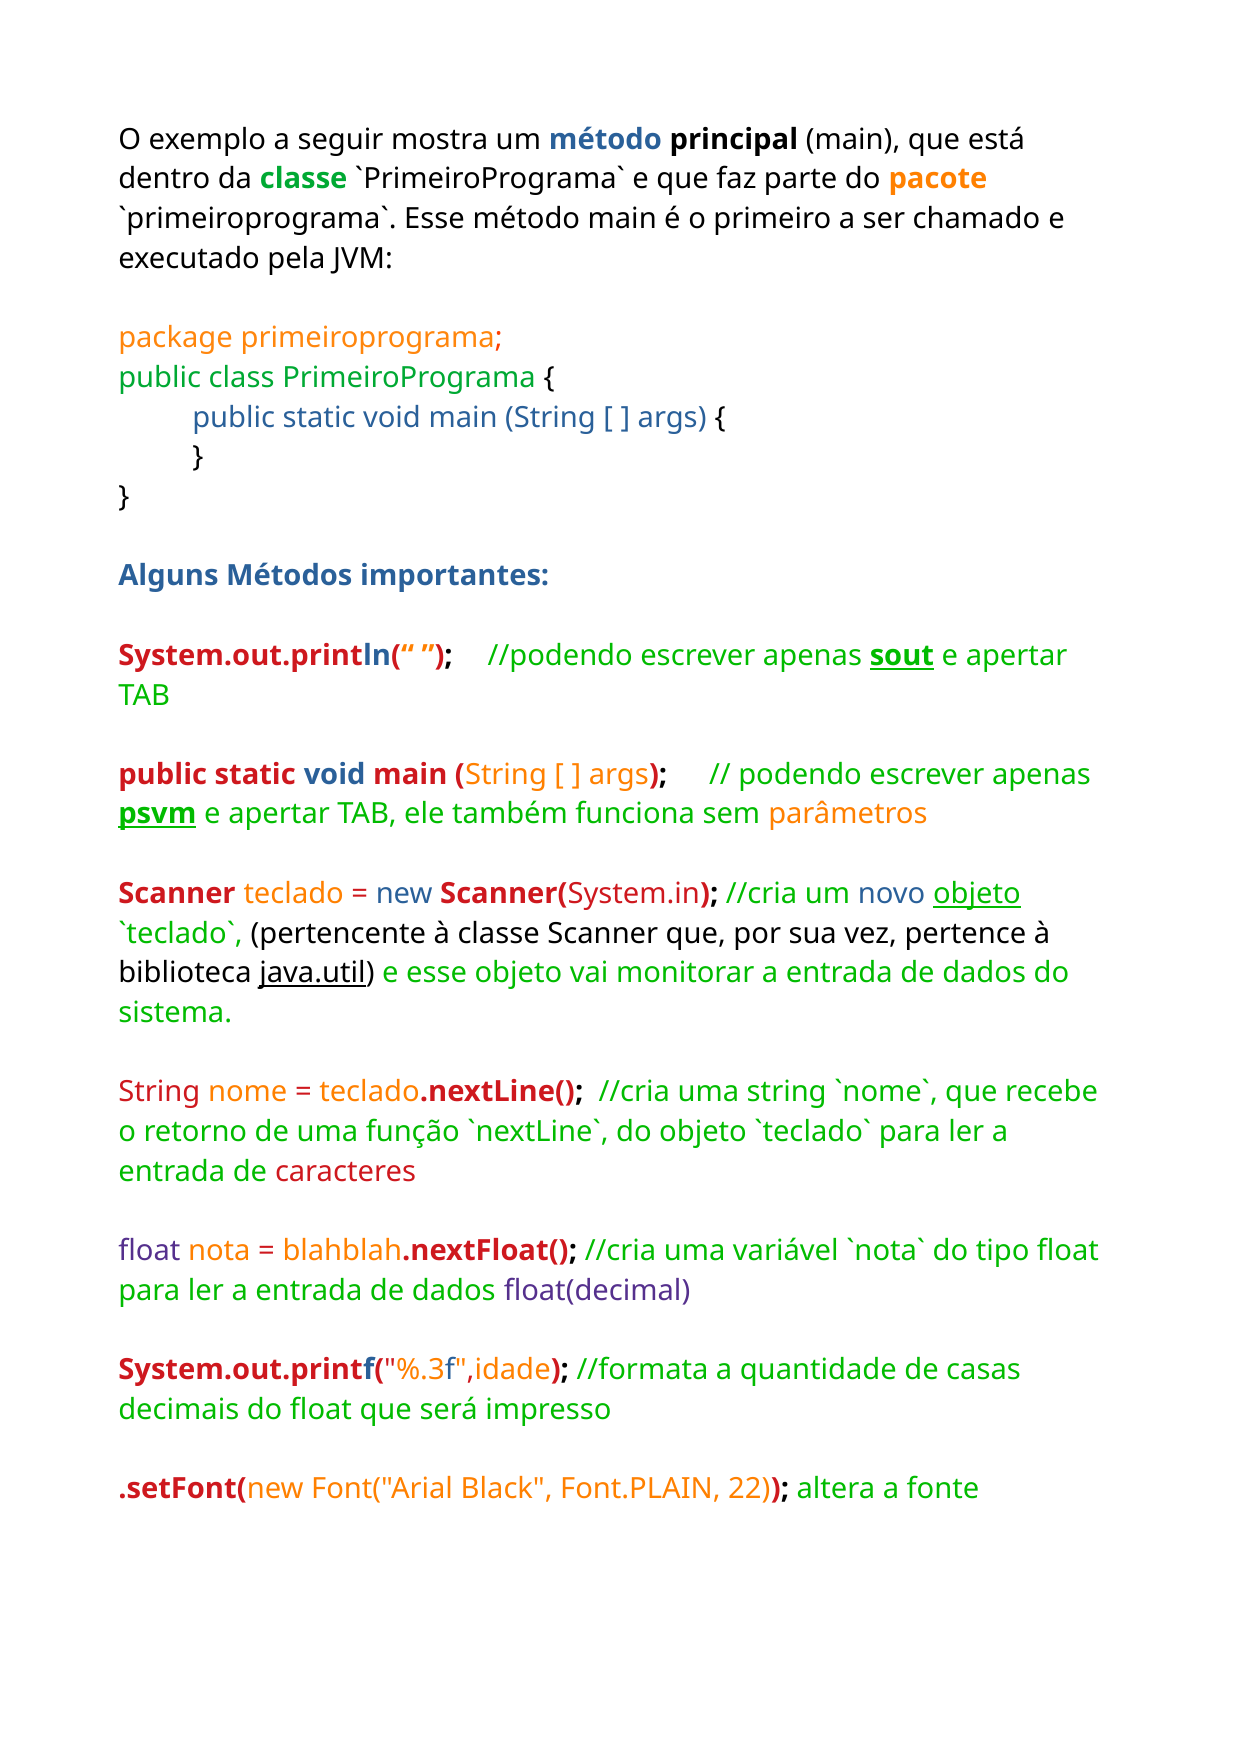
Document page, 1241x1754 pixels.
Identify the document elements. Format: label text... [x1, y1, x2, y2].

text package primeiroprograma; [118, 317, 1122, 356]
text Scanner teclado = new Scanner(System.in); //cria um novo objeto `teclado`, (pertencente à classe Scanner que, por sua vez, pertence à biblioteca java.util) e esse objeto vai monitorar a entrada de dados do sistema. [118, 872, 1122, 1031]
text Alguns Métodos importantes: [118, 555, 1122, 594]
text public static void main (String [ ] args) { [118, 396, 1122, 436]
text } [118, 436, 1122, 475]
text System.out.println(“ ”); //podendo escrever apenas sout e apertar TAB [118, 634, 1122, 713]
text .setFont(new Font("Arial Black", Font.PLAIN, 22)); altera a fonte [118, 1467, 1122, 1507]
text } [118, 475, 1122, 515]
text float nota = blahblah.nextFloat(); //cria uma variável `nota` do tipo float para ler a entrada de dados float(decimal) [118, 1229, 1122, 1348]
text String nome = teclado.nextLine(); //cria uma string `nome`, que recebe o retorno de uma função `nextLine`, do objeto `teclado` para ler a entrada de caracteres [118, 1071, 1122, 1190]
text O exemplo a seguir mostra um método principal (main), que está dentro da classe `PrimeiroPrograma` e que faz parte do pacote `primeiroprograma`. Esse método main é o primeiro a ser chamado e executado pela JVM: [118, 118, 1122, 277]
text System.out.printf("%.3f",idade); //formata a quantidade de casas decimais do float que será impresso [118, 1348, 1122, 1428]
text public class PrimeiroPrograma { [118, 356, 1122, 396]
text public static void main (String [ ] args); // podendo escrever apenas psvm e apertar TAB, ele também funciona sem parâmetros [118, 753, 1122, 832]
